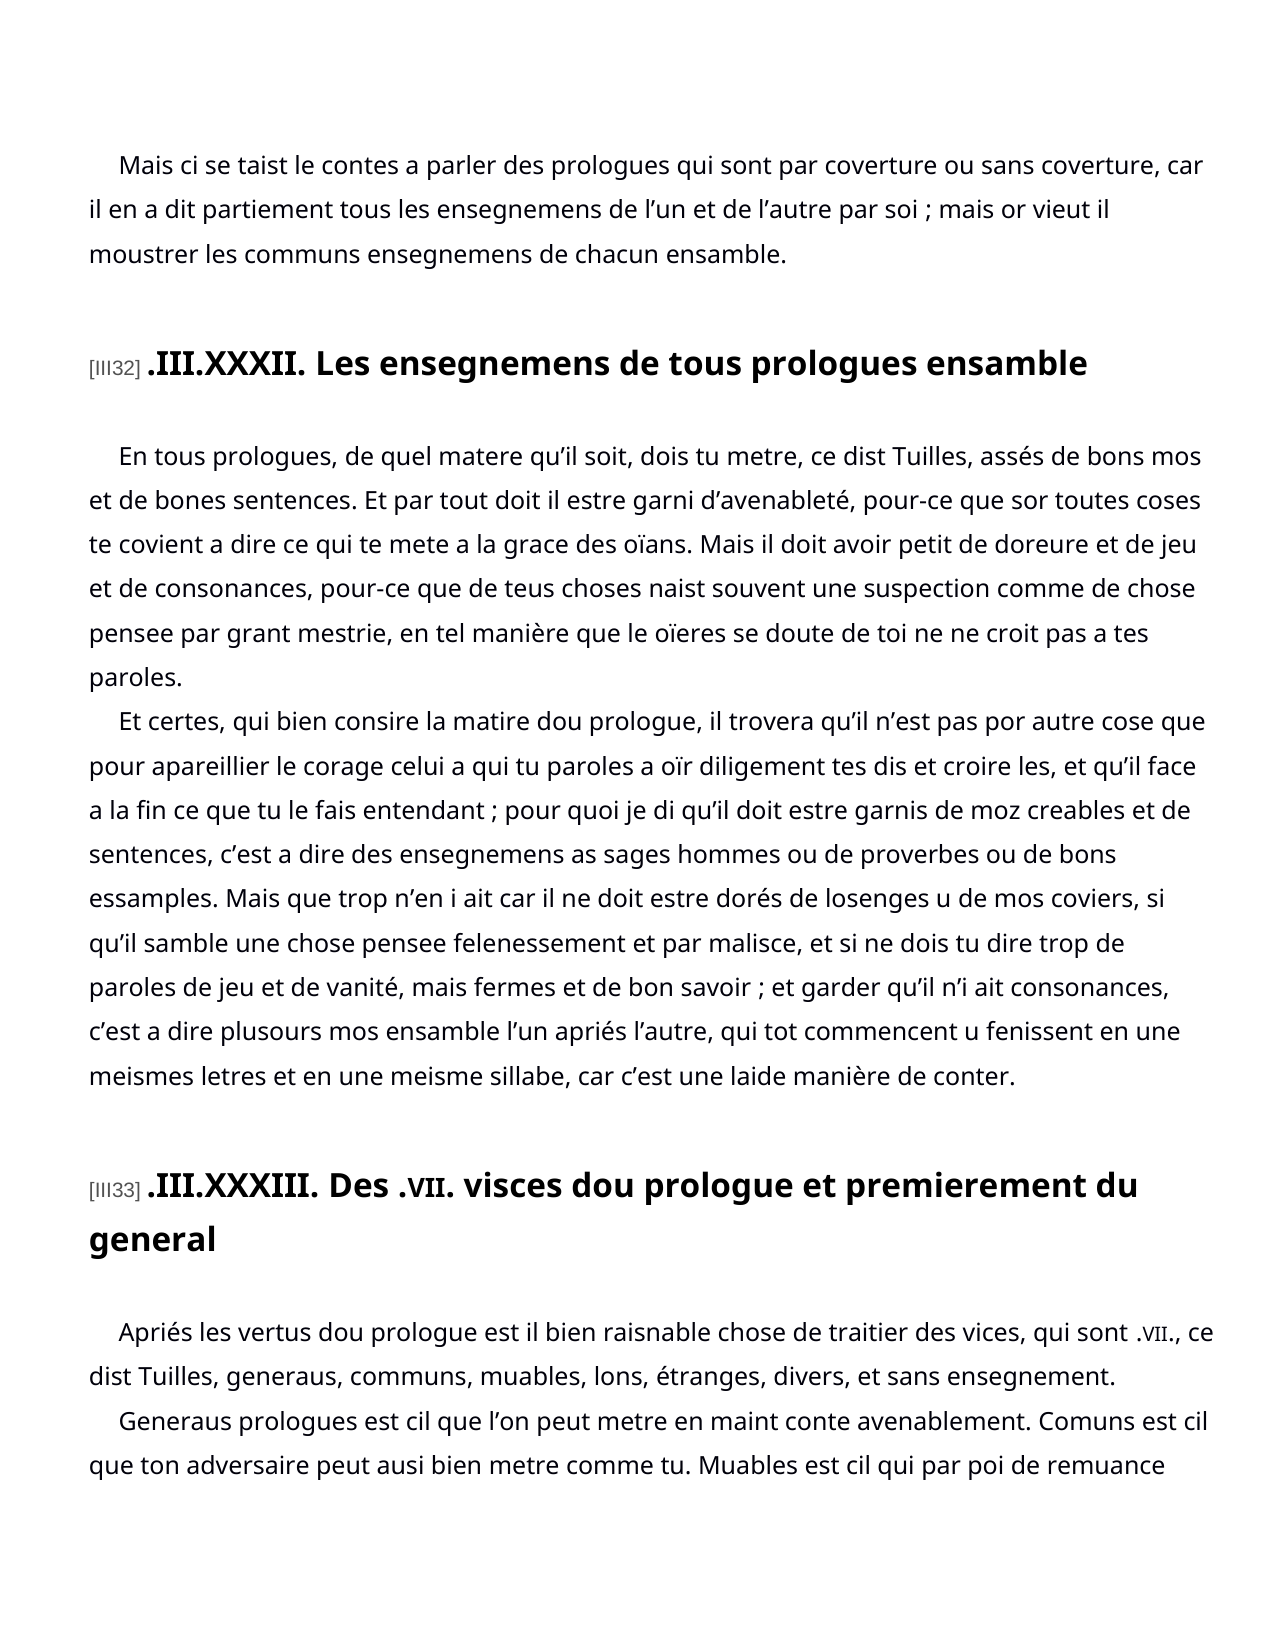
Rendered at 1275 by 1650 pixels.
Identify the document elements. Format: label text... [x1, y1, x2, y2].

subtitle [III33] .III.XXXIII. Des .vii. visces dou prologue et premierement du general [89, 1161, 1216, 1261]
text Mais ci se taist le contes a parler des prologues qui sont par coverture ou sans coverture, car il en a dit partiement tous les ensegnemens de l’un et de l’autre par soi ; mais or vieut il moustrer les communs ensegnemens de chacun ensamble. [89, 148, 1216, 270]
text En tous prologues, de quel matere qu’il soit, dois tu metre, ce dist Tuilles, assés de bons mos et de bones sentences. Et par tout doit il estre garni d’avenableté, pour-ce que sor toutes coses te covient a dire ce qui te mete a la grace des oïans. Mais il doit avoir petit de doreure et de jeu et de consonances, pour-ce que de teus choses naist souvent une suspection comme de chose pensee par grant mestrie, en tel manière que le oïeres se doute de toi ne ne croit pas a tes paroles. [89, 438, 1216, 694]
text Generaus prologues est cil que l’on peut metre en maint conte avenablement. Comuns est cil que ton adversaire peut ausi bien metre comme tu. Muables est cil qui par poi de remuance [89, 1403, 1216, 1482]
text Apriés les vertus dou prologue est il bien raisnable chose de traitier des vices, qui sont .vii., ce dist Tuilles, generaus, communs, muables, lons, étranges, divers, et sans ensegnement. [89, 1315, 1216, 1393]
subtitle [III32] .III.XXXII. Les ensegnemens de tous prologues ensamble [89, 339, 1216, 385]
text Et certes, qui bien consire la matire dou prologue, il trovera qu’il n’est pas por autre cose que pour apareillier le corage celui a qui tu paroles a oïr diligement tes dis et croire les, et qu’il face a la fin ce que tu le fais entendant ; pour quoi je di qu’il doit estre garnis de moz creables et de sentences, c’est a dire des ensegnemens as sages hommes ou de proverbes ou de bons essamples. Mais que trop n’en i ait car il ne doit estre dorés de losenges u de mos coviers, si qu’il samble une chose pensee felenessement et par malisce, et si ne dois tu dire trop de paroles de jeu et de vanité, mais fermes et de bon savoir ; et garder qu’il n’i ait consonances, c’est a dire plusours mos ensamble l’un apriés l’autre, qui tot commencent u fenissent en une meismes letres et en une meisme sillabe, car c’est une laide manière de conter. [89, 704, 1216, 1092]
